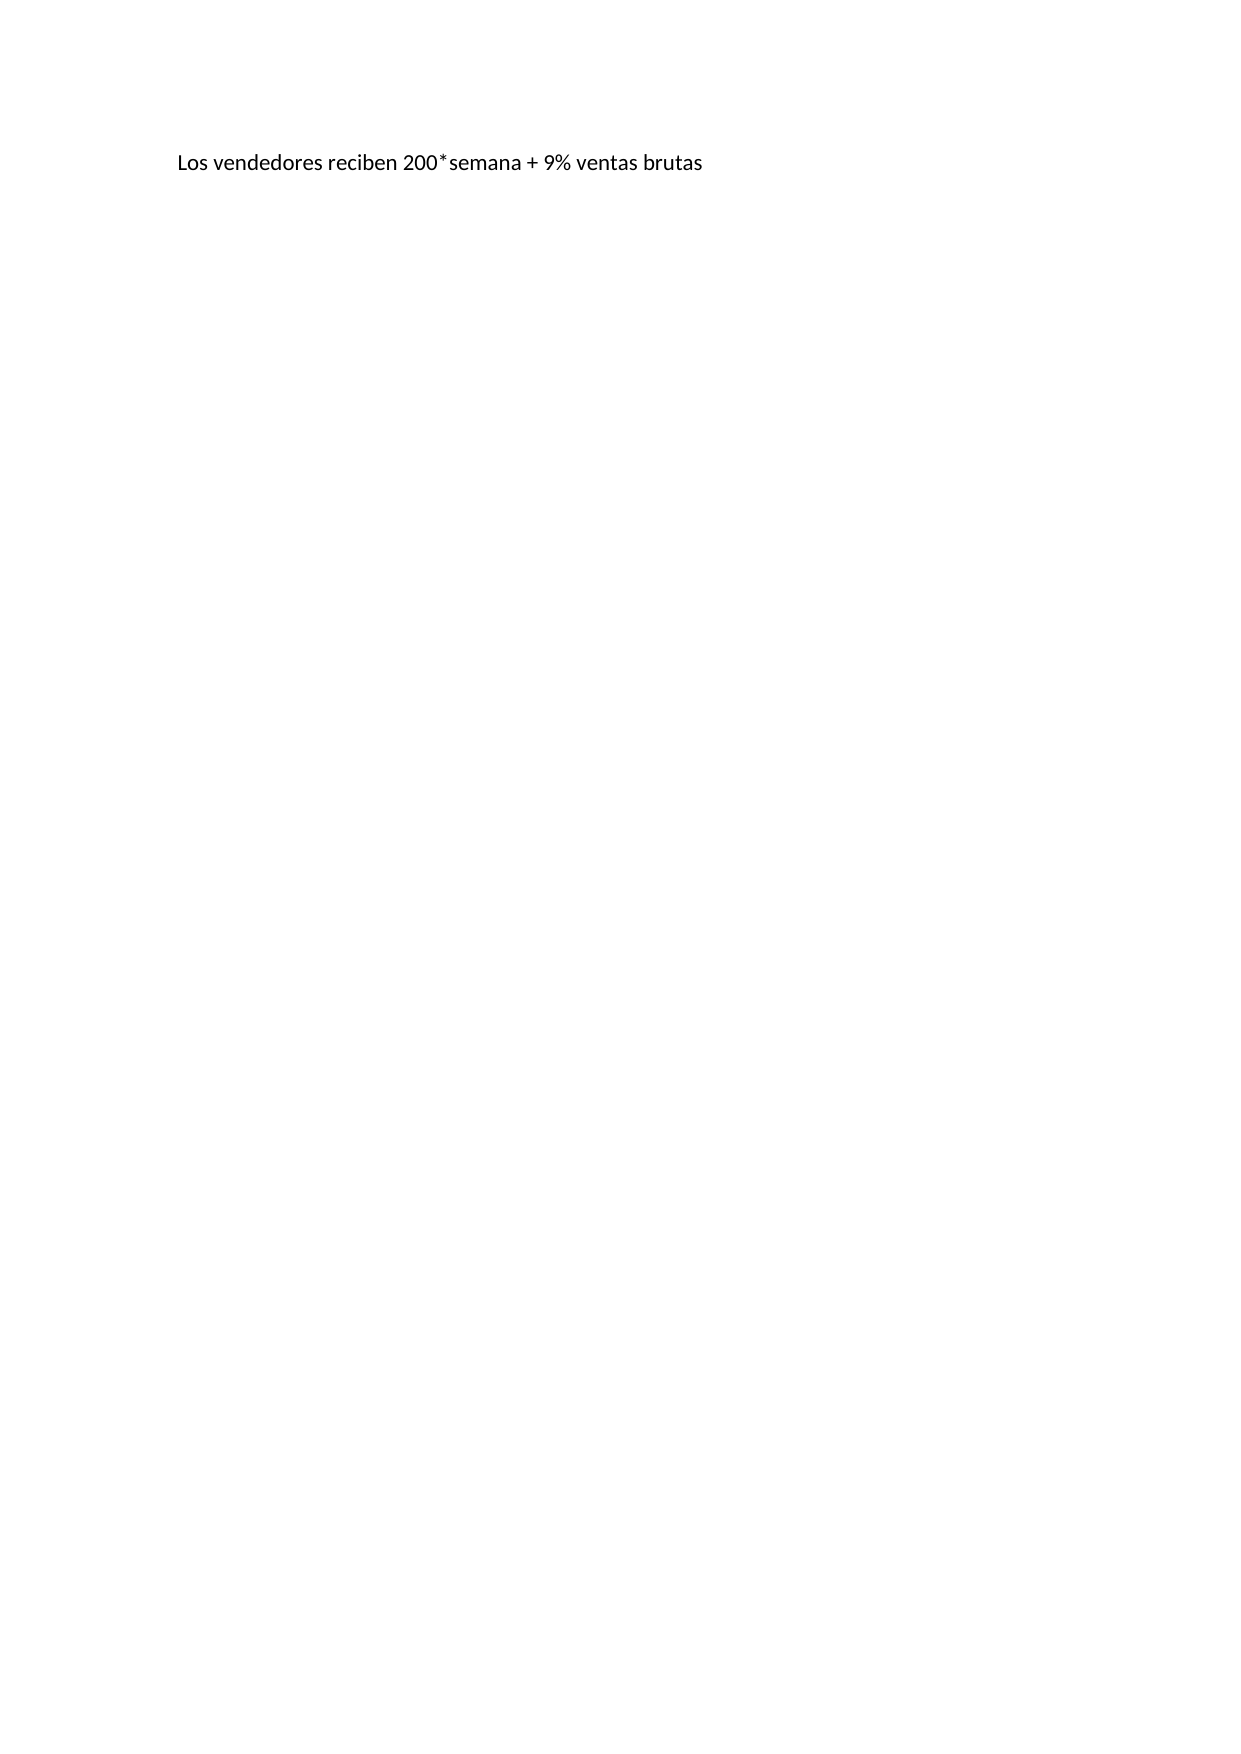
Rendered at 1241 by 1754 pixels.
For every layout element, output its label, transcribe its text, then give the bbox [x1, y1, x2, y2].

text Los vendedores reciben 200*semana + 9% ventas brutas [177, 148, 1063, 176]
